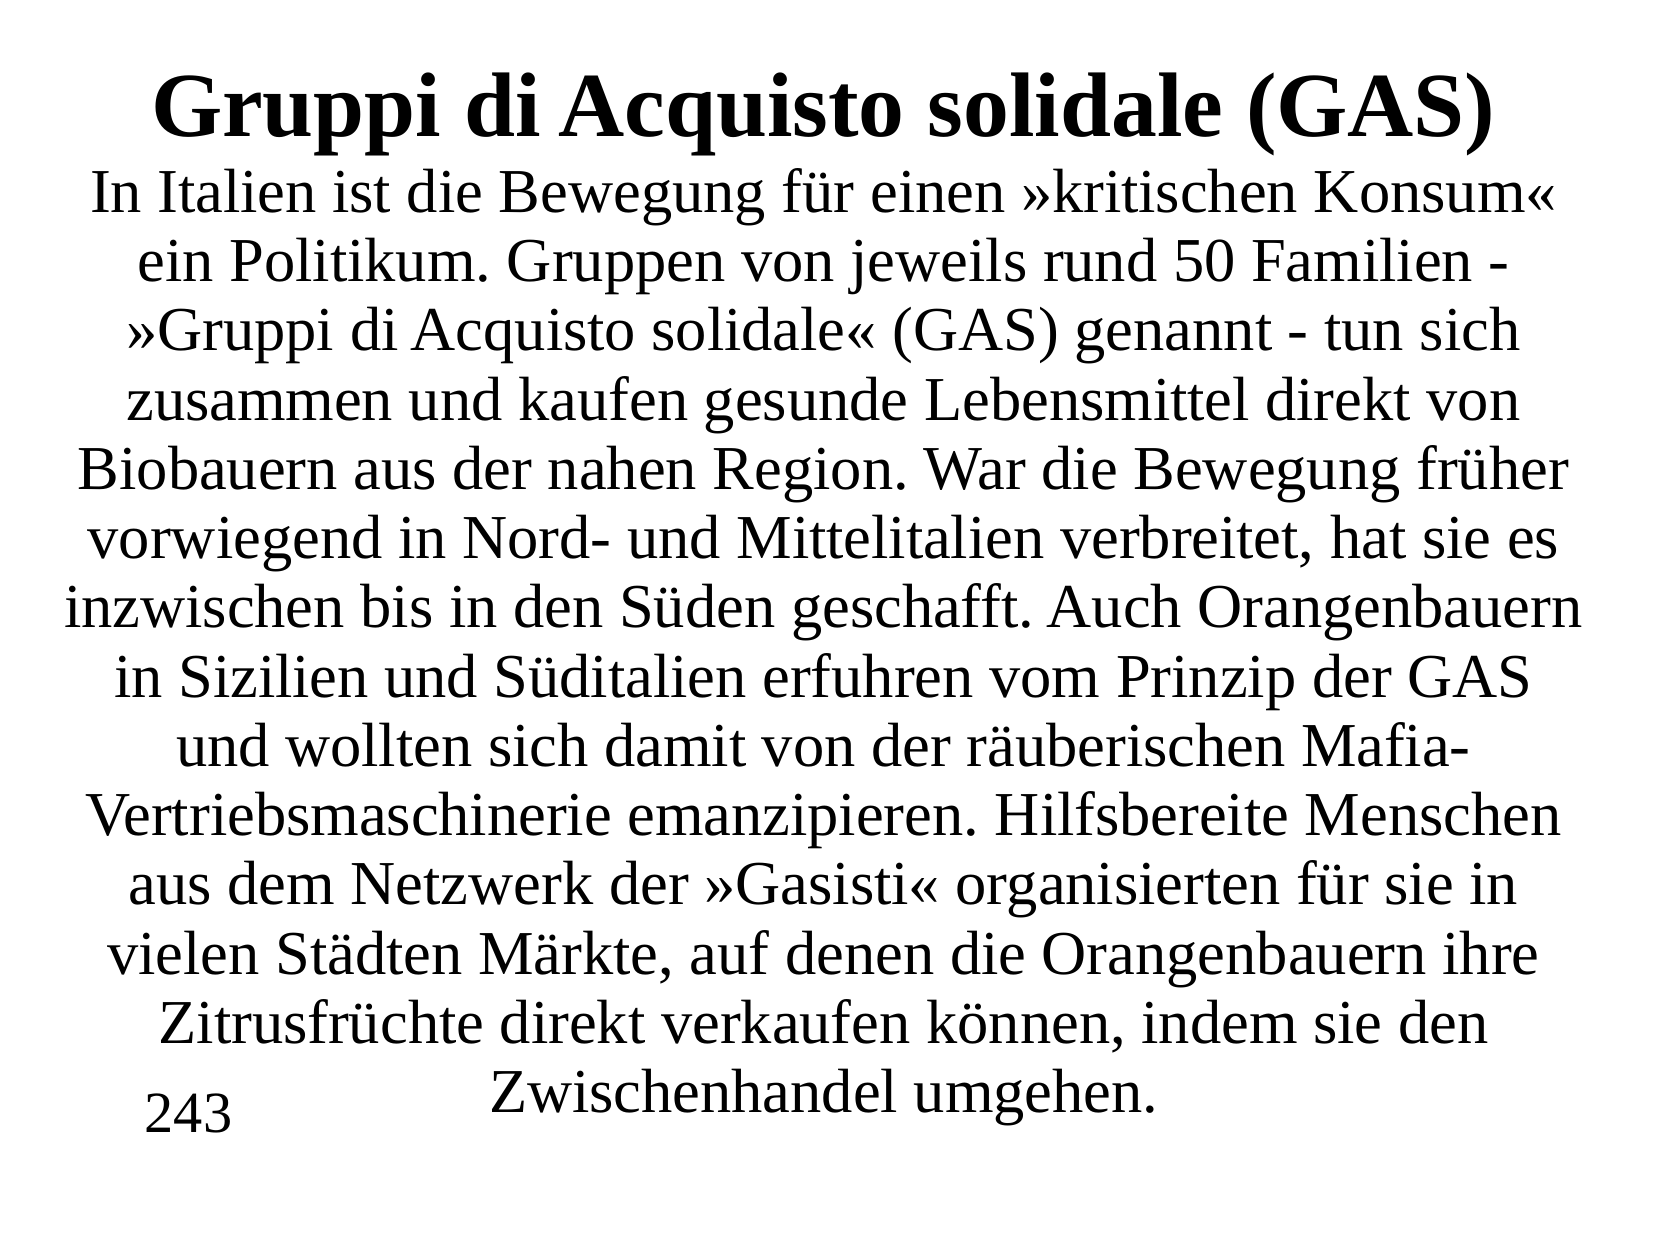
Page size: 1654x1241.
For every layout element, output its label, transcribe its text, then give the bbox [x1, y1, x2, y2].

text_box [0, 1072, 408, 1181]
text_box Gruppi di Acquisto solidale (GAS) In Italien ist die Bewegung für einen »kritischen Konsum« ein Politikum. Gruppen von jeweils rund 50 Familien - »Gruppi di Acquisto solidale« (GAS) genannt - tun sich zusammen und kaufen gesunde Lebensmittel direkt von Biobauern aus der nahen Region. War die Bewegung früher vorwiegend in Nord- und Mittelitalien verbreitet, hat sie es inzwischen bis in den Süden geschafft. Auch Orangenbauern in Sizilien und Süditalien erfuhren vom Prinzip der GAS und wollten sich damit von der räuberischen Mafia-Vertriebsmaschinerie emanzipieren. Hilfsbereite Menschen aus dem Netzwerk der »Gasisti« organisierten für sie in vielen Städten Märkte, auf denen die Orangenbauern ihre Zitrusfrüchte direkt verkaufen können, indem sie den Zwischenhandel umgehen. [49, 47, 1608, 1153]
